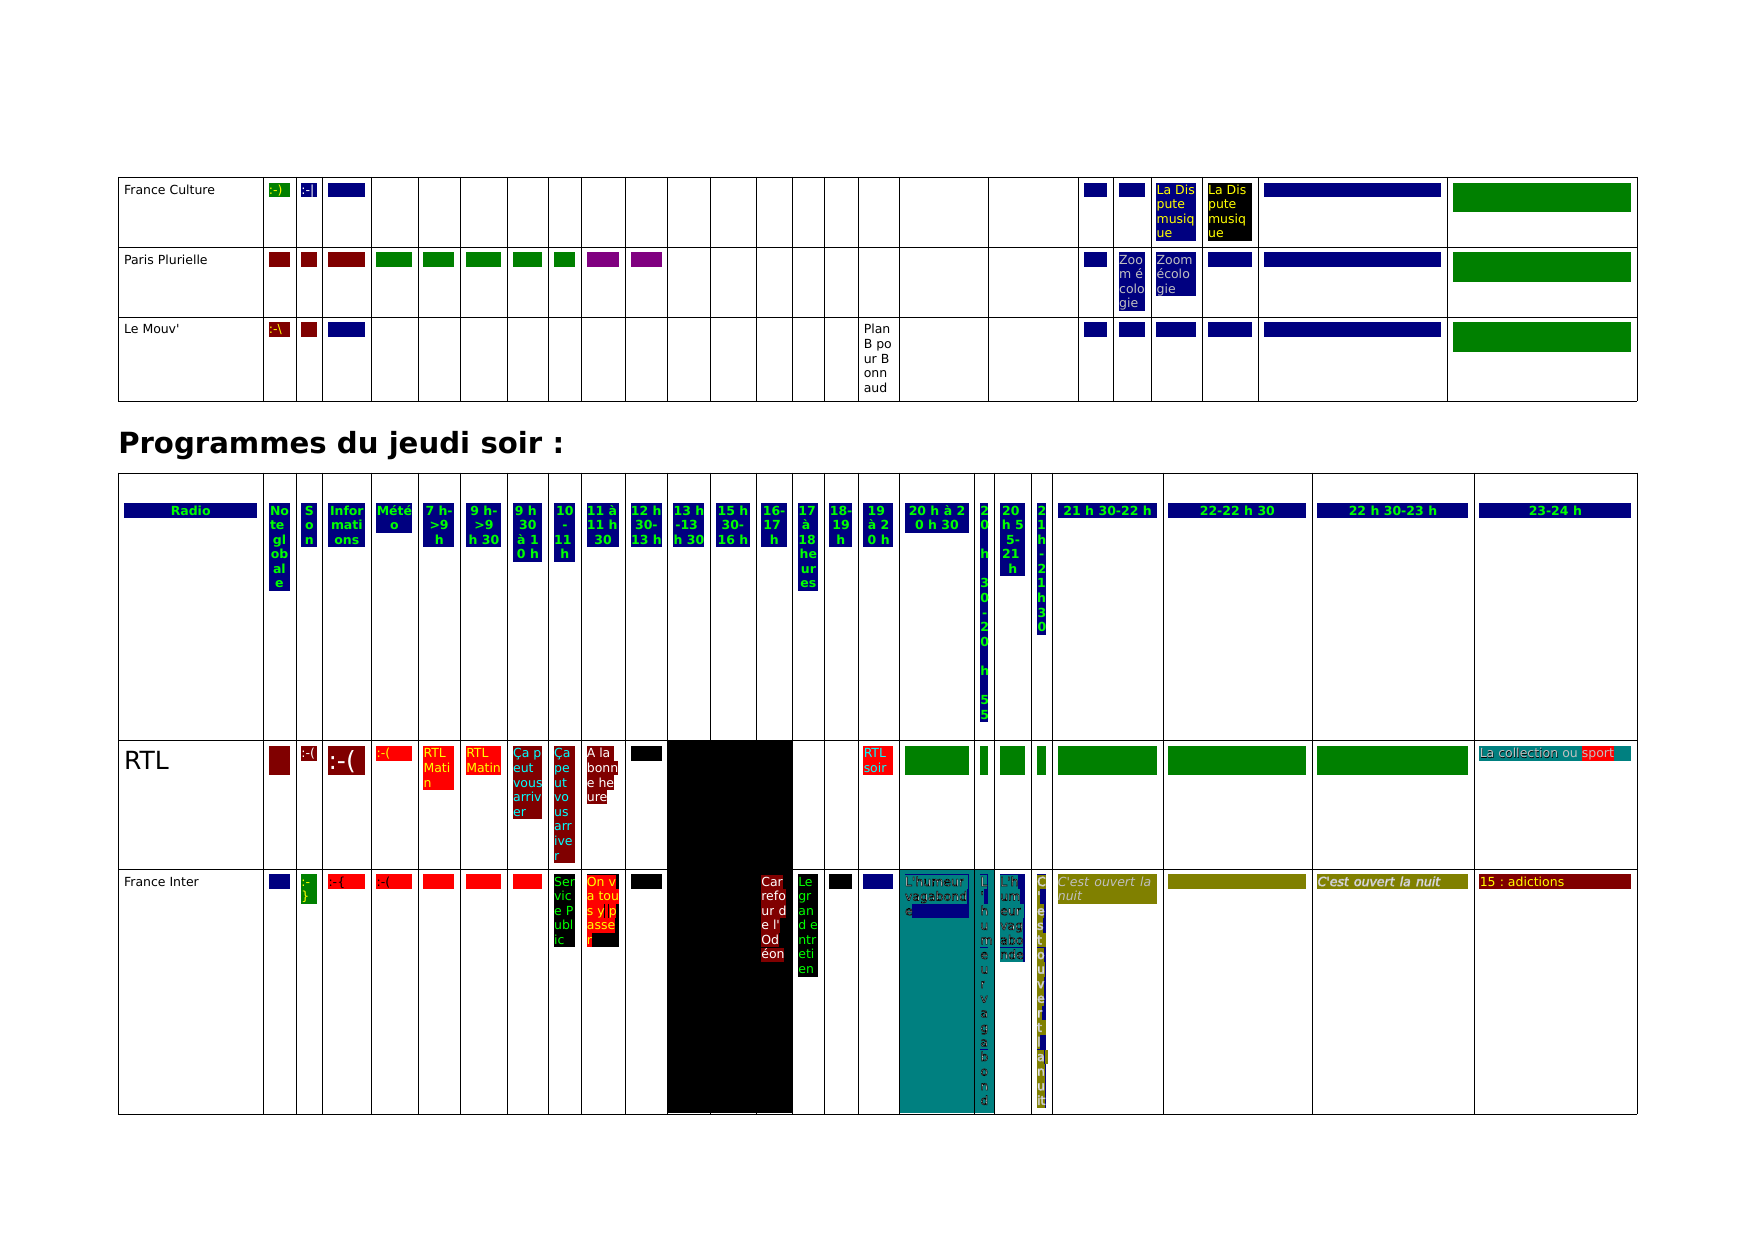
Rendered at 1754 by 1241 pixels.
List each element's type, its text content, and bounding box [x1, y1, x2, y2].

table_cell [668, 870, 710, 1113]
table_cell [461, 178, 507, 247]
table_cell [900, 178, 988, 247]
table_header Informations [323, 474, 371, 740]
table_header 16-17 h [757, 474, 792, 740]
table_cell :-) [264, 178, 296, 247]
table_cell [825, 318, 858, 401]
table_cell La Dispute musique [1152, 178, 1202, 247]
table_cell :-{ [323, 870, 371, 1113]
table_cell La collection ou sport [1475, 741, 1637, 869]
table_cell [419, 318, 460, 401]
table_cell [900, 741, 974, 869]
table_cell [508, 318, 548, 401]
table_cell Ça peut vous arriver [508, 741, 548, 869]
table_cell [793, 318, 824, 401]
table_cell [549, 248, 581, 317]
table_header 22 h 30-23 h [1313, 474, 1474, 740]
table_cell [1259, 178, 1447, 247]
table_cell [793, 741, 824, 869]
table_cell [323, 248, 371, 317]
table_cell Zoom écologie [1152, 248, 1202, 317]
table_header 18-19 h [825, 474, 858, 740]
table_cell RTL soir [859, 741, 899, 869]
table_header 10-11 h [549, 474, 581, 740]
table_cell [711, 178, 756, 247]
table_cell :-( [372, 741, 418, 869]
table_cell [825, 870, 858, 1113]
table_cell [508, 178, 548, 247]
table_cell A la bonne heure [582, 741, 625, 869]
table_cell [264, 248, 296, 317]
table_cell [461, 248, 507, 317]
table_cell [793, 248, 824, 317]
table_cell [757, 318, 792, 401]
table_cell [626, 318, 667, 401]
table_cell [1164, 741, 1312, 869]
table_header 21 h 30-22 h [1053, 474, 1163, 740]
table_header Météo [372, 474, 418, 740]
table_cell [711, 318, 756, 401]
table_header 9 h 30 à 10 h [508, 474, 548, 740]
table_cell [1313, 741, 1474, 869]
table_cell [975, 741, 994, 869]
table_cell C'est ouvert la nuit [1032, 870, 1052, 1113]
table_cell [626, 870, 667, 1113]
table_cell [1079, 248, 1113, 317]
table_cell :-| [297, 178, 322, 247]
table_cell [757, 248, 792, 317]
table_cell [668, 741, 710, 869]
subtitle Programmes du jeudi soir : [118, 426, 1636, 460]
table_cell L'humeur vagabonde [900, 870, 974, 1113]
table_cell [1164, 870, 1312, 1113]
table_cell Zoom écologie [1114, 248, 1151, 317]
table_cell [1079, 318, 1113, 401]
table_cell [372, 178, 418, 247]
table_cell L'humeur vagabond [975, 870, 994, 1113]
table_cell [1114, 178, 1151, 247]
table_cell On va tous y passer [582, 870, 625, 1113]
table_cell [508, 870, 548, 1113]
table_cell [989, 178, 1078, 247]
table_header 22-22 h 30 [1164, 474, 1312, 740]
table_cell [582, 318, 625, 401]
table_cell [1032, 741, 1052, 869]
table_header 12 h 30-13 h [626, 474, 667, 740]
table_cell [297, 318, 322, 401]
table_cell Service Public [549, 870, 581, 1113]
table_cell [1259, 318, 1447, 401]
table_cell [1448, 248, 1637, 317]
table_cell [668, 318, 710, 401]
table_cell France Inter [119, 870, 263, 1113]
table_cell [859, 248, 899, 317]
table_header 7 h->9 h [419, 474, 460, 740]
table_cell [297, 248, 322, 317]
table_cell [711, 870, 756, 1113]
table_cell [419, 870, 460, 1113]
table_cell :-( [323, 741, 371, 869]
table_cell [859, 178, 899, 247]
table_header 20 h à 20 h 30 [900, 474, 974, 740]
table_cell [668, 248, 710, 317]
table_cell 15 : adictions [1475, 870, 1637, 1113]
table_cell :-( [372, 870, 418, 1113]
table_cell [461, 318, 507, 401]
table_cell [757, 741, 792, 869]
table_header 19 à 20 h [859, 474, 899, 740]
table_cell Le Mouv' [119, 318, 263, 401]
table_cell [1203, 318, 1258, 401]
table_cell L'humeur vagabonde [995, 870, 1031, 1113]
table_cell Carrefour de l'Odéon [757, 870, 792, 1113]
table_cell [508, 248, 548, 317]
table_cell Ça peut vous arriver [549, 741, 581, 869]
table_header 23-24 h [1475, 474, 1637, 740]
table_cell [549, 318, 581, 401]
table_cell [626, 178, 667, 247]
table_cell [264, 741, 296, 869]
table_header 17 à 18 heures [793, 474, 824, 740]
table_cell [711, 248, 756, 317]
table_cell RTL [119, 741, 263, 869]
table_cell RTL Matin [419, 741, 460, 869]
table_header Son [297, 474, 322, 740]
table_cell [549, 178, 581, 247]
table_cell [582, 248, 625, 317]
table_cell [825, 178, 858, 247]
table_cell Paris Plurielle [119, 248, 263, 317]
table_cell Plan B pour Bonnaud [859, 318, 899, 401]
table_header Radio [119, 474, 263, 740]
table_header 9 h->9 h 30 [461, 474, 507, 740]
table_cell RTL Matin [461, 741, 507, 869]
table_cell Le grand entretien [793, 870, 824, 1113]
table_cell [1448, 178, 1637, 247]
table_cell [626, 741, 667, 869]
table_cell [372, 318, 418, 401]
table_cell [711, 741, 756, 869]
table_cell [264, 870, 296, 1113]
table_cell [1448, 318, 1637, 401]
table_cell [1053, 741, 1163, 869]
table_header 20 h 30-20 h 55 [975, 474, 994, 740]
table_cell [626, 248, 667, 317]
table_cell :-\ [264, 318, 296, 401]
table_header 13 h-13 h 30 [668, 474, 710, 740]
table_cell [989, 318, 1078, 401]
table_cell [1114, 318, 1151, 401]
table_cell [1152, 318, 1202, 401]
table_cell [582, 178, 625, 247]
table_cell [900, 318, 988, 401]
table_cell [995, 741, 1031, 869]
table_cell [1203, 248, 1258, 317]
table_cell [419, 178, 460, 247]
table_header 20 h 55-21 h [995, 474, 1031, 740]
table_cell [989, 248, 1078, 317]
table_cell [1079, 178, 1113, 247]
table_header Note globale [264, 474, 296, 740]
table_cell La Dispute musique [1203, 178, 1258, 247]
table_cell :-} [297, 870, 322, 1113]
table_cell [461, 870, 507, 1113]
table_header 15 h30-16 h [711, 474, 756, 740]
table_header 21 h-21 h 30 [1032, 474, 1052, 740]
table_cell [825, 741, 858, 869]
table_cell [372, 248, 418, 317]
table_cell [793, 178, 824, 247]
table_cell [419, 248, 460, 317]
table_cell [900, 248, 988, 317]
table_header 11 à 11 h 30 [582, 474, 625, 740]
table_cell [859, 870, 899, 1113]
table_cell :-( [297, 741, 322, 869]
table_cell C'est ouvert la nuit [1313, 870, 1474, 1113]
table_cell [825, 248, 858, 317]
table_cell C'est ouvert la nuit [1053, 870, 1163, 1113]
table_cell [757, 178, 792, 247]
table_cell [323, 318, 371, 401]
table_cell [1259, 248, 1447, 317]
table_cell France Culture [119, 178, 263, 247]
table_cell [668, 178, 710, 247]
table_cell [323, 178, 371, 247]
